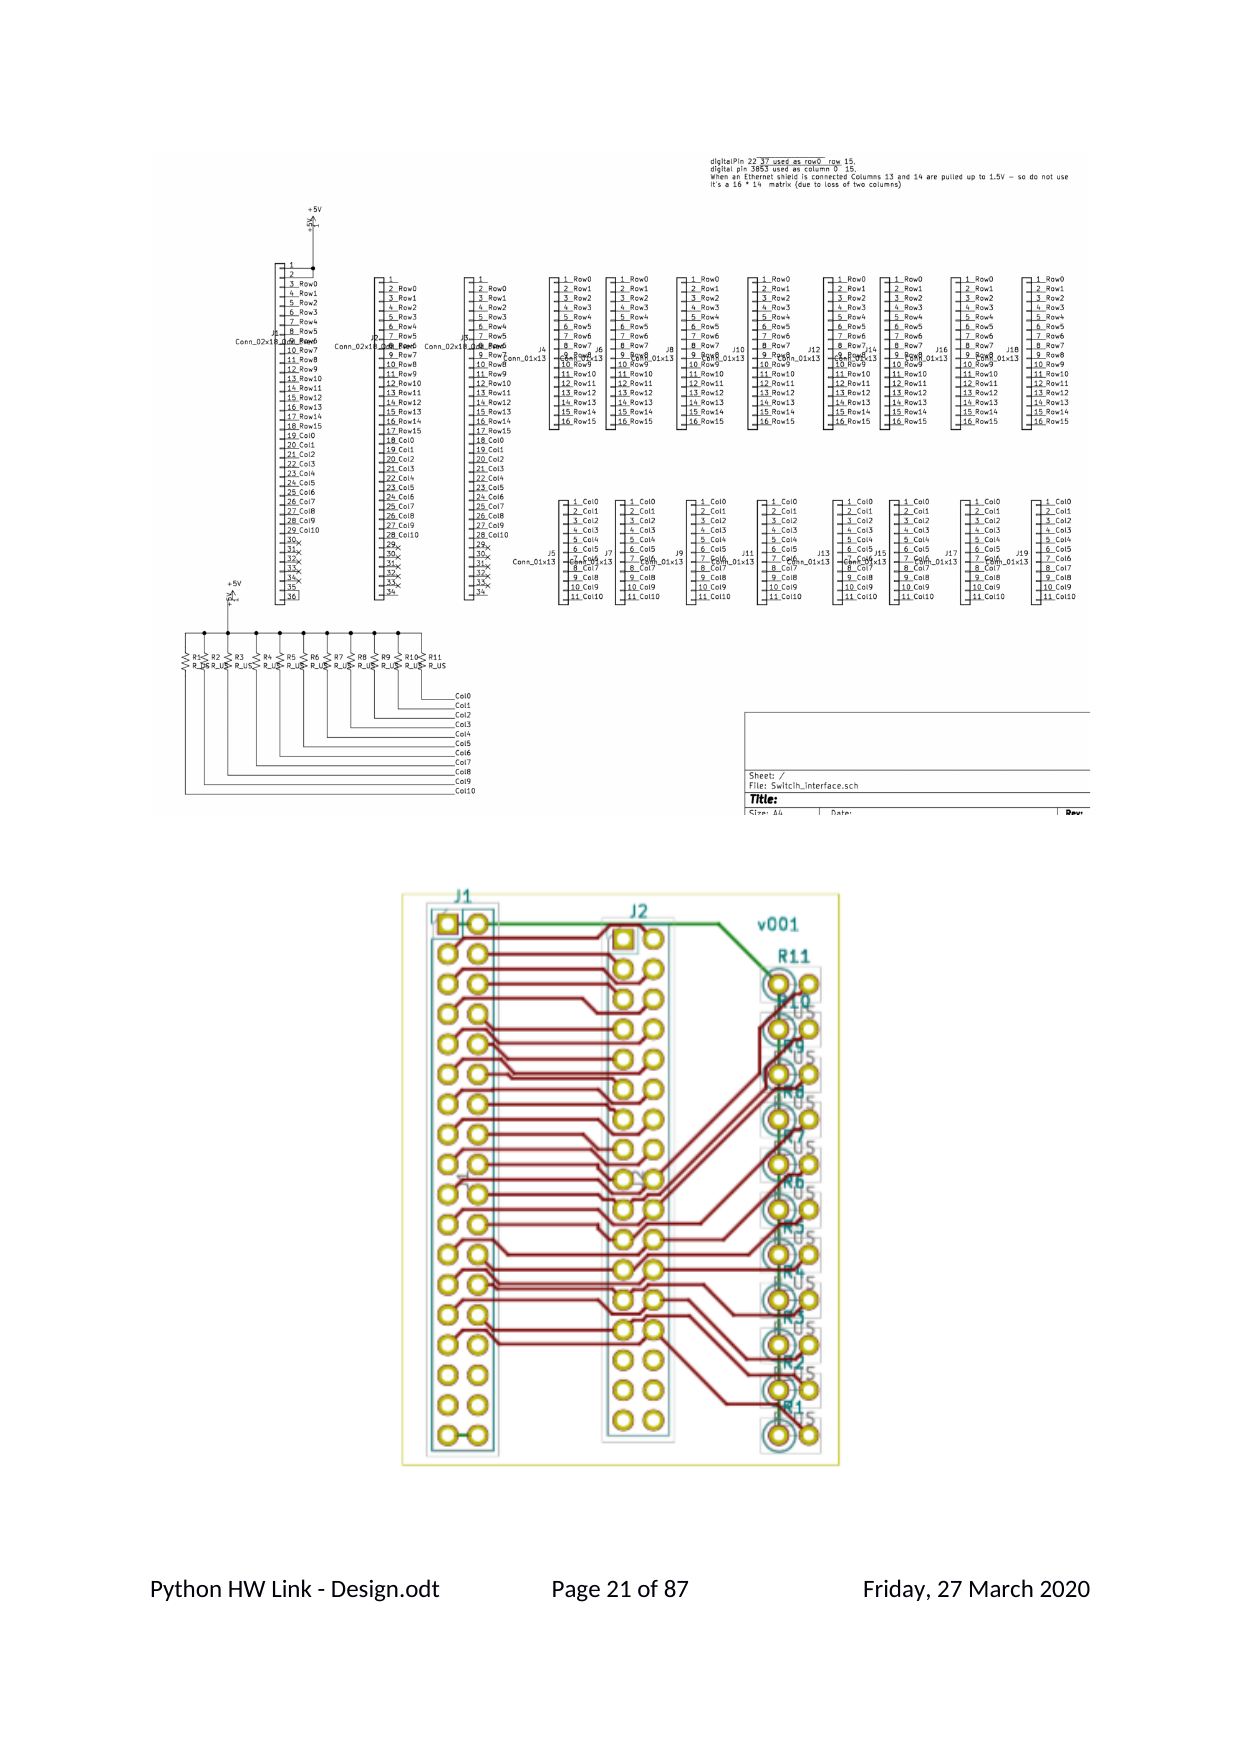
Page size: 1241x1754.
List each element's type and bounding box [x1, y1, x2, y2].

picture [150, 150, 1091, 815]
picture [369, 875, 871, 1504]
